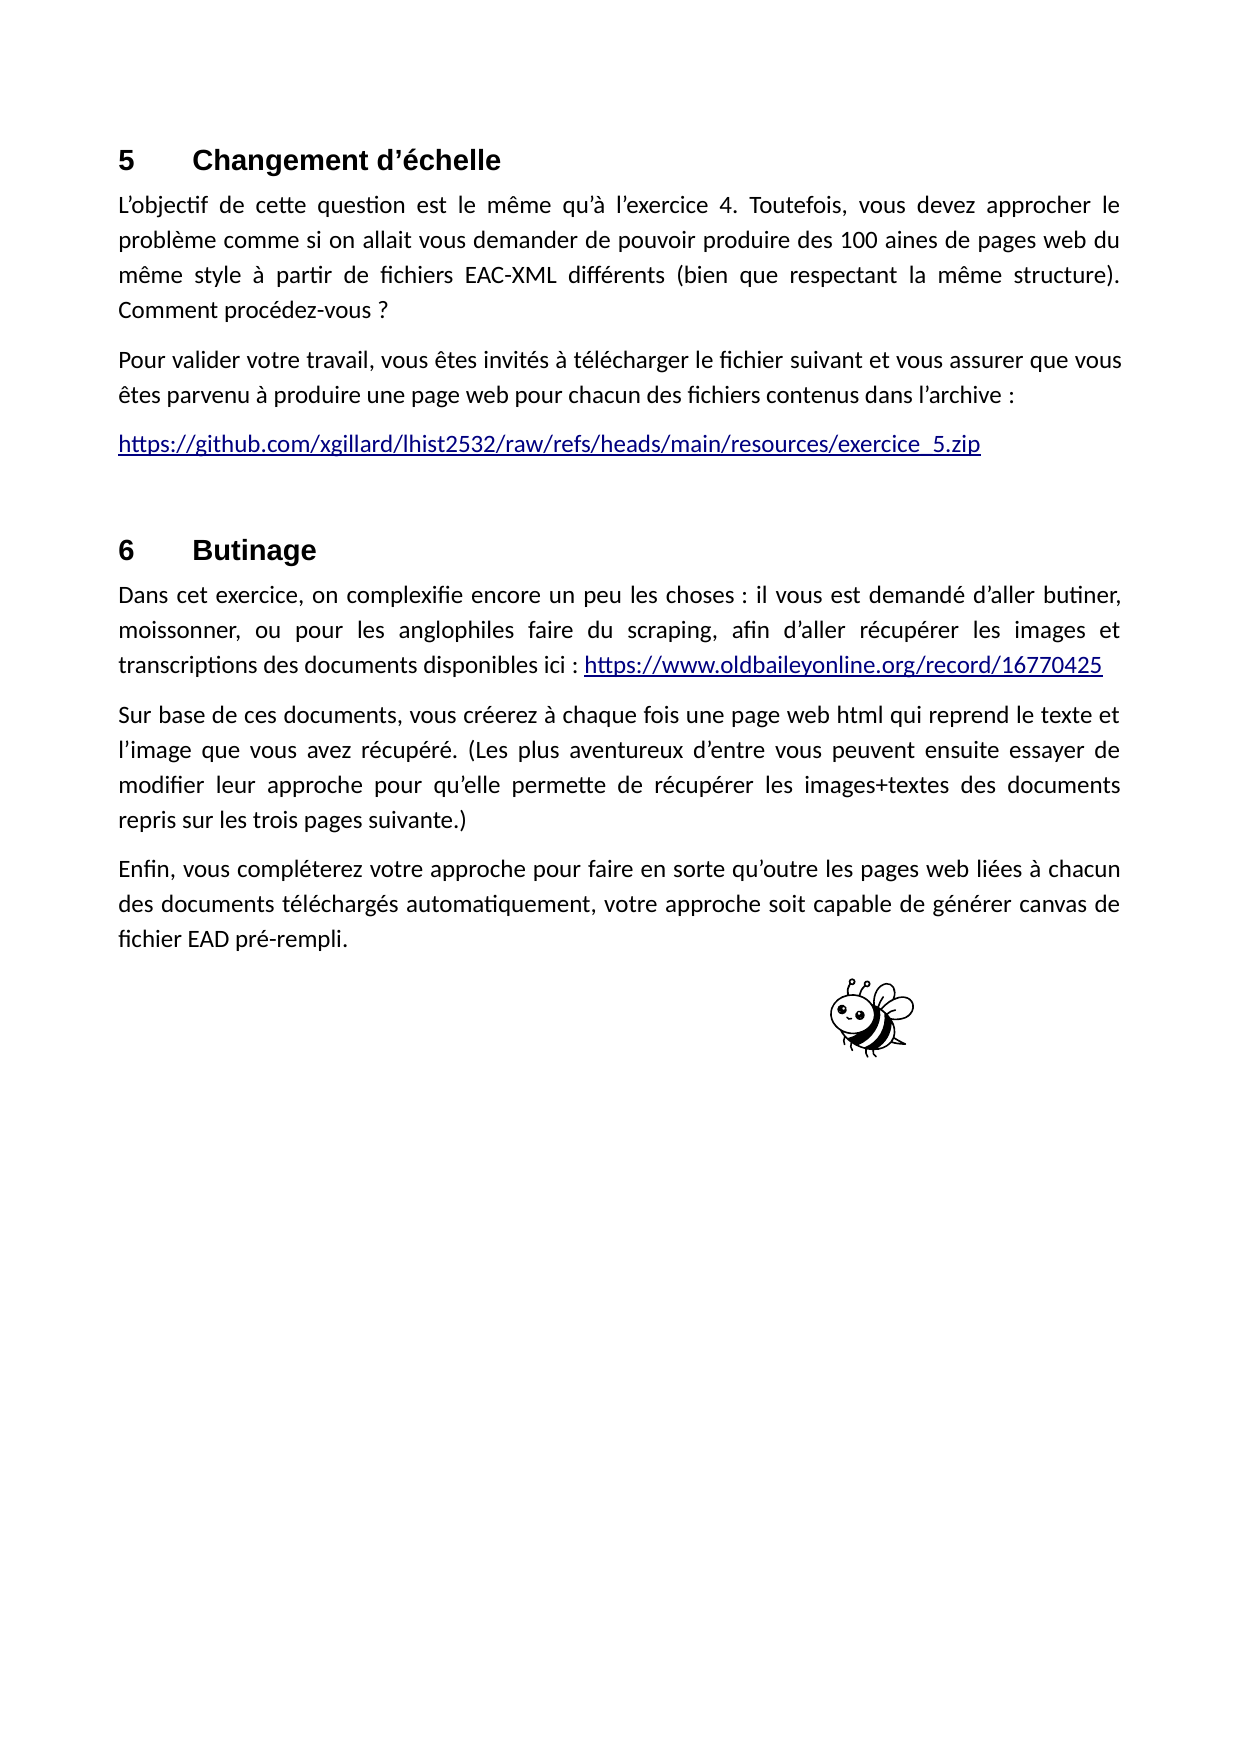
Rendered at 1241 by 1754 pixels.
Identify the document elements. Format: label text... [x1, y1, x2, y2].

text Pour valider votre travail, vous êtes invités à télécharger le fichier suivant et vous assurer que vous êtes parvenu à produire une page web pour chacun des fichiers contenus dans l’archive : [118, 344, 1122, 409]
text Enfin, vous compléterez votre approche pour faire en sorte qu’outre les pages web liées à chacun des documents téléchargés automatiquement, votre approche soit capable de générer canvas de fichier EAD pré-rempli. [118, 854, 1122, 954]
text L’objectif de cette question est le même qu’à l’exercice 4. Toutefois, vous devez approcher le problème comme si on allait vous demander de pouvoir produire des 100 aines de pages web du même style à partir de fichiers EAC-XML différents (bien que respectant la même structure). Comment procédez-vous ? [118, 189, 1122, 325]
text Dans cet exercice, on complexifie encore un peu les choses : il vous est demandé d’aller butiner, moissonner, ou pour les anglophiles faire du scraping, afin d’aller récupérer les images et transcriptions des documents disponibles ici : https://www.oldbaileyonline.org/record/16770425 [118, 579, 1122, 680]
text https://github.com/xgillard/lhist2532/raw/refs/heads/main/resources/exercice_5.zip [118, 428, 1122, 459]
text Sur base de ces documents, vous créerez à chaque fois une page web html qui reprend le texte et l’image que vous avez récupéré. (Les plus aventureux d’entre vous peuvent ensuite essayer de modifier leur approche pour qu’elle permette de récupérer les images+textes des documents repris sur les trois pages suivante.) [118, 699, 1122, 834]
subtitle Changement d’échelle [118, 143, 1122, 177]
subtitle Butinage [118, 533, 1122, 567]
